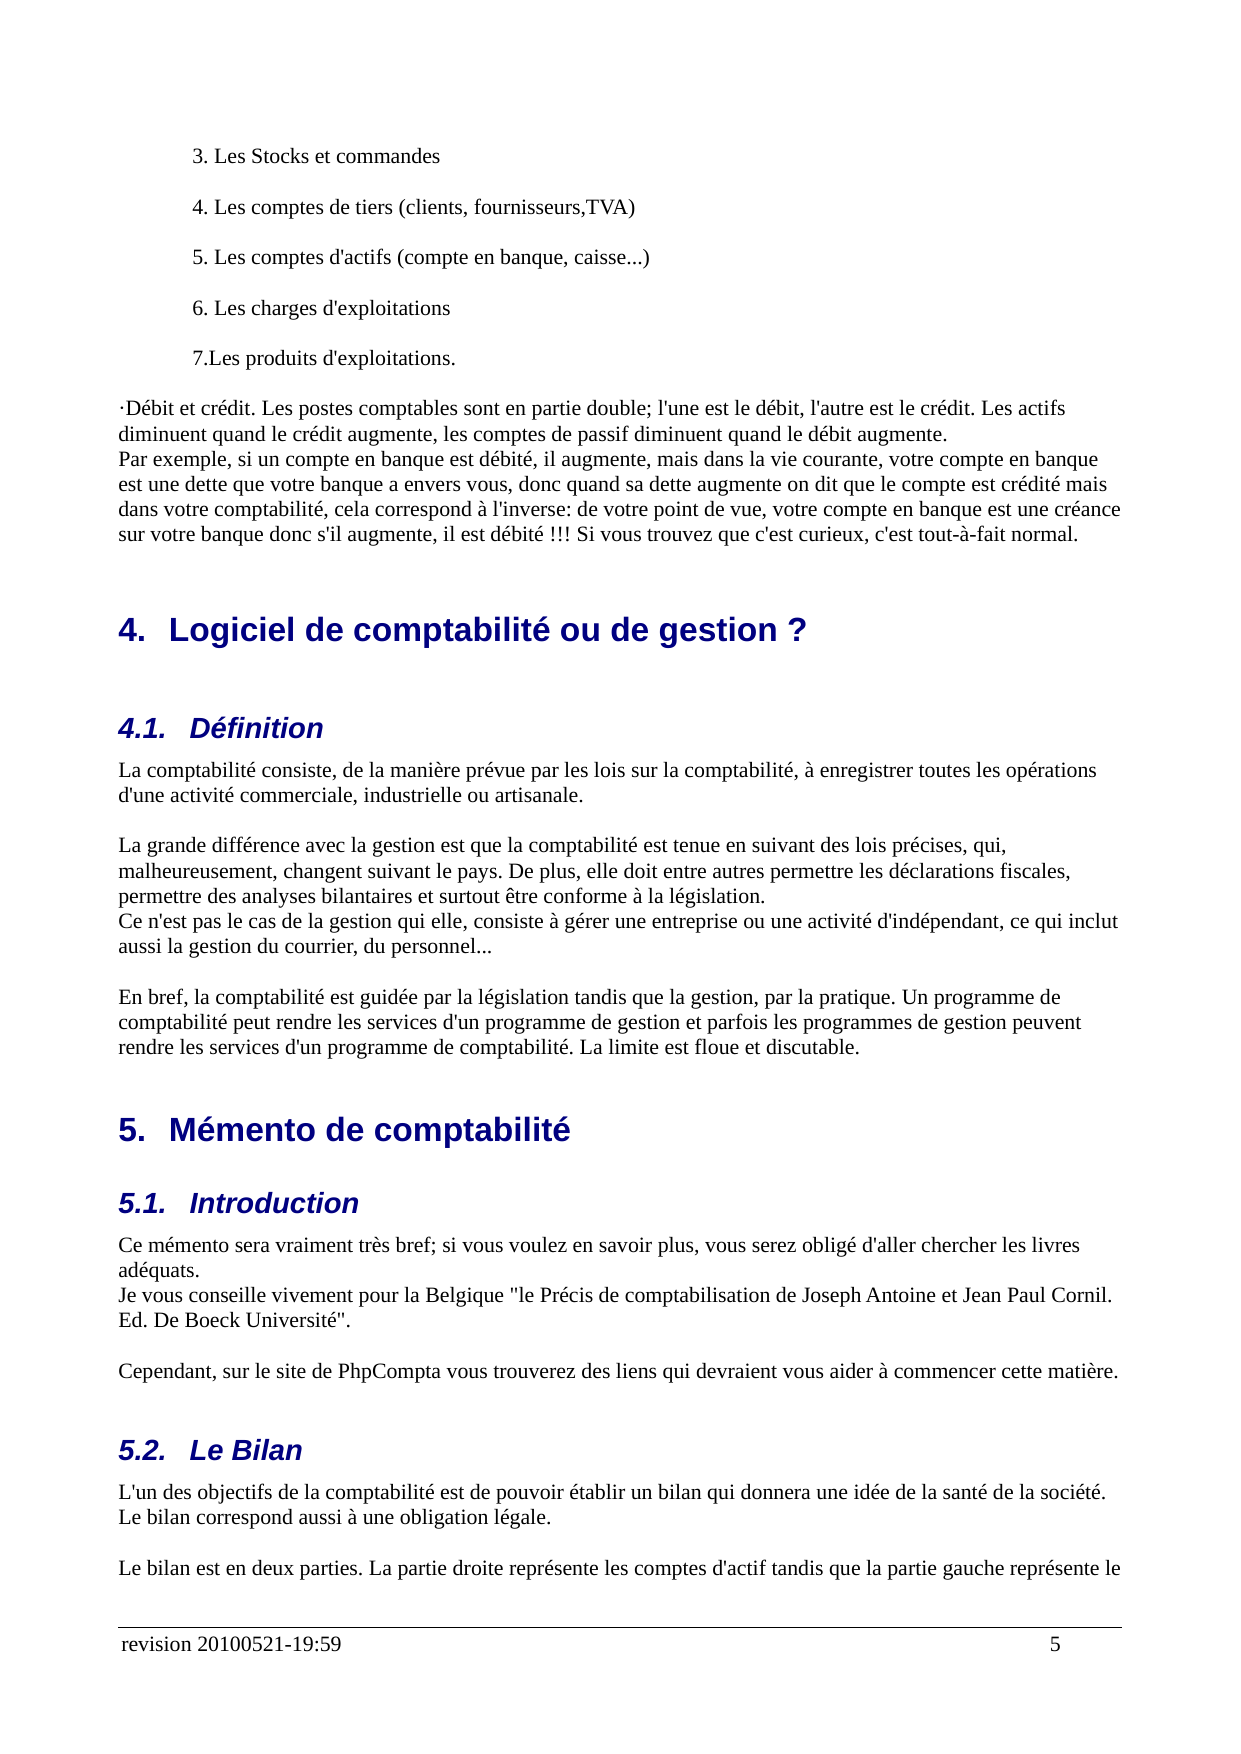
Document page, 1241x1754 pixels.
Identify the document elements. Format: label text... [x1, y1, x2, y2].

subtitle Logiciel de comptabilité ou de gestion ? [118, 609, 1122, 648]
text Le bilan est en deux parties. La partie droite représente les comptes d'actif tandis que la partie gauche représente le [118, 1555, 1122, 1580]
text Je vous conseille vivement pour la Belgique "le Précis de comptabilisation de Joseph Antoine et Jean Paul Cornil. Ed. De Boeck Université". [118, 1282, 1122, 1332]
text La comptabilité consiste, de la manière prévue par les lois sur la comptabilité, à enregistrer toutes les opérations d'une activité commerciale, industrielle ou artisanale. [118, 757, 1122, 807]
text Par exemple, si un compte en banque est débité, il augmente, mais dans la vie courante, votre compte en banque est une dette que votre banque a envers vous, donc quand sa dette augmente on dit que le compte est crédité mais dans votre comptabilité, cela correspond à l'inverse: de votre point de vue, votre compte en banque est une créance sur votre banque donc s'il augmente, il est débité !!! Si vous trouvez que c'est curieux, c'est tout-à-fait normal. [118, 446, 1122, 547]
text 7.Les produits d'exploitations. [118, 345, 1122, 370]
text 3. Les Stocks et commandes [118, 143, 1122, 168]
text Ce mémento sera vraiment très bref; si vous voulez en savoir plus, vous serez obligé d'aller chercher les livres adéquats. [118, 1232, 1122, 1282]
text 5. Les comptes d'actifs (compte en banque, caisse...) [118, 244, 1122, 269]
text L'un des objectifs de la comptabilité est de pouvoir établir un bilan qui donnera une idée de la santé de la société. [118, 1479, 1122, 1504]
text ·Débit et crédit. Les postes comptables sont en partie double; l'une est le débit, l'autre est le crédit. Les actifs diminuent quand le crédit augmente, les comptes de passif diminuent quand le débit augmente. [118, 395, 1122, 446]
subtitle Le Bilan [118, 1433, 1122, 1467]
text La grande différence avec la gestion est que la comptabilité est tenue en suivant des lois précises, qui, malheureusement, changent suivant le pays. De plus, elle doit entre autres permettre les déclarations fiscales, permettre des analyses bilantaires et surtout être conforme à la législation. [118, 832, 1122, 908]
subtitle Définition [118, 711, 1122, 744]
text En bref, la comptabilité est guidée par la législation tandis que la gestion, par la pratique. Un programme de comptabilité peut rendre les services d'un programme de gestion et parfois les programmes de gestion peuvent rendre les services d'un programme de comptabilité. La limite est floue et discutable. [118, 984, 1122, 1059]
subtitle Mémento de comptabilité [118, 1109, 1122, 1148]
text 4. Les comptes de tiers (clients, fournisseurs,TVA) [118, 194, 1122, 219]
text Cependant, sur le site de PhpCompta vous trouverez des liens qui devraient vous aider à commencer cette matière. [118, 1358, 1122, 1383]
subtitle Introduction [118, 1186, 1122, 1219]
text Le bilan correspond aussi à une obligation légale. [118, 1504, 1122, 1529]
text Ce n'est pas le cas de la gestion qui elle, consiste à gérer une entreprise ou une activité d'indépendant, ce qui inclut aussi la gestion du courrier, du personnel... [118, 908, 1122, 958]
text 6. Les charges d'exploitations [118, 294, 1122, 320]
